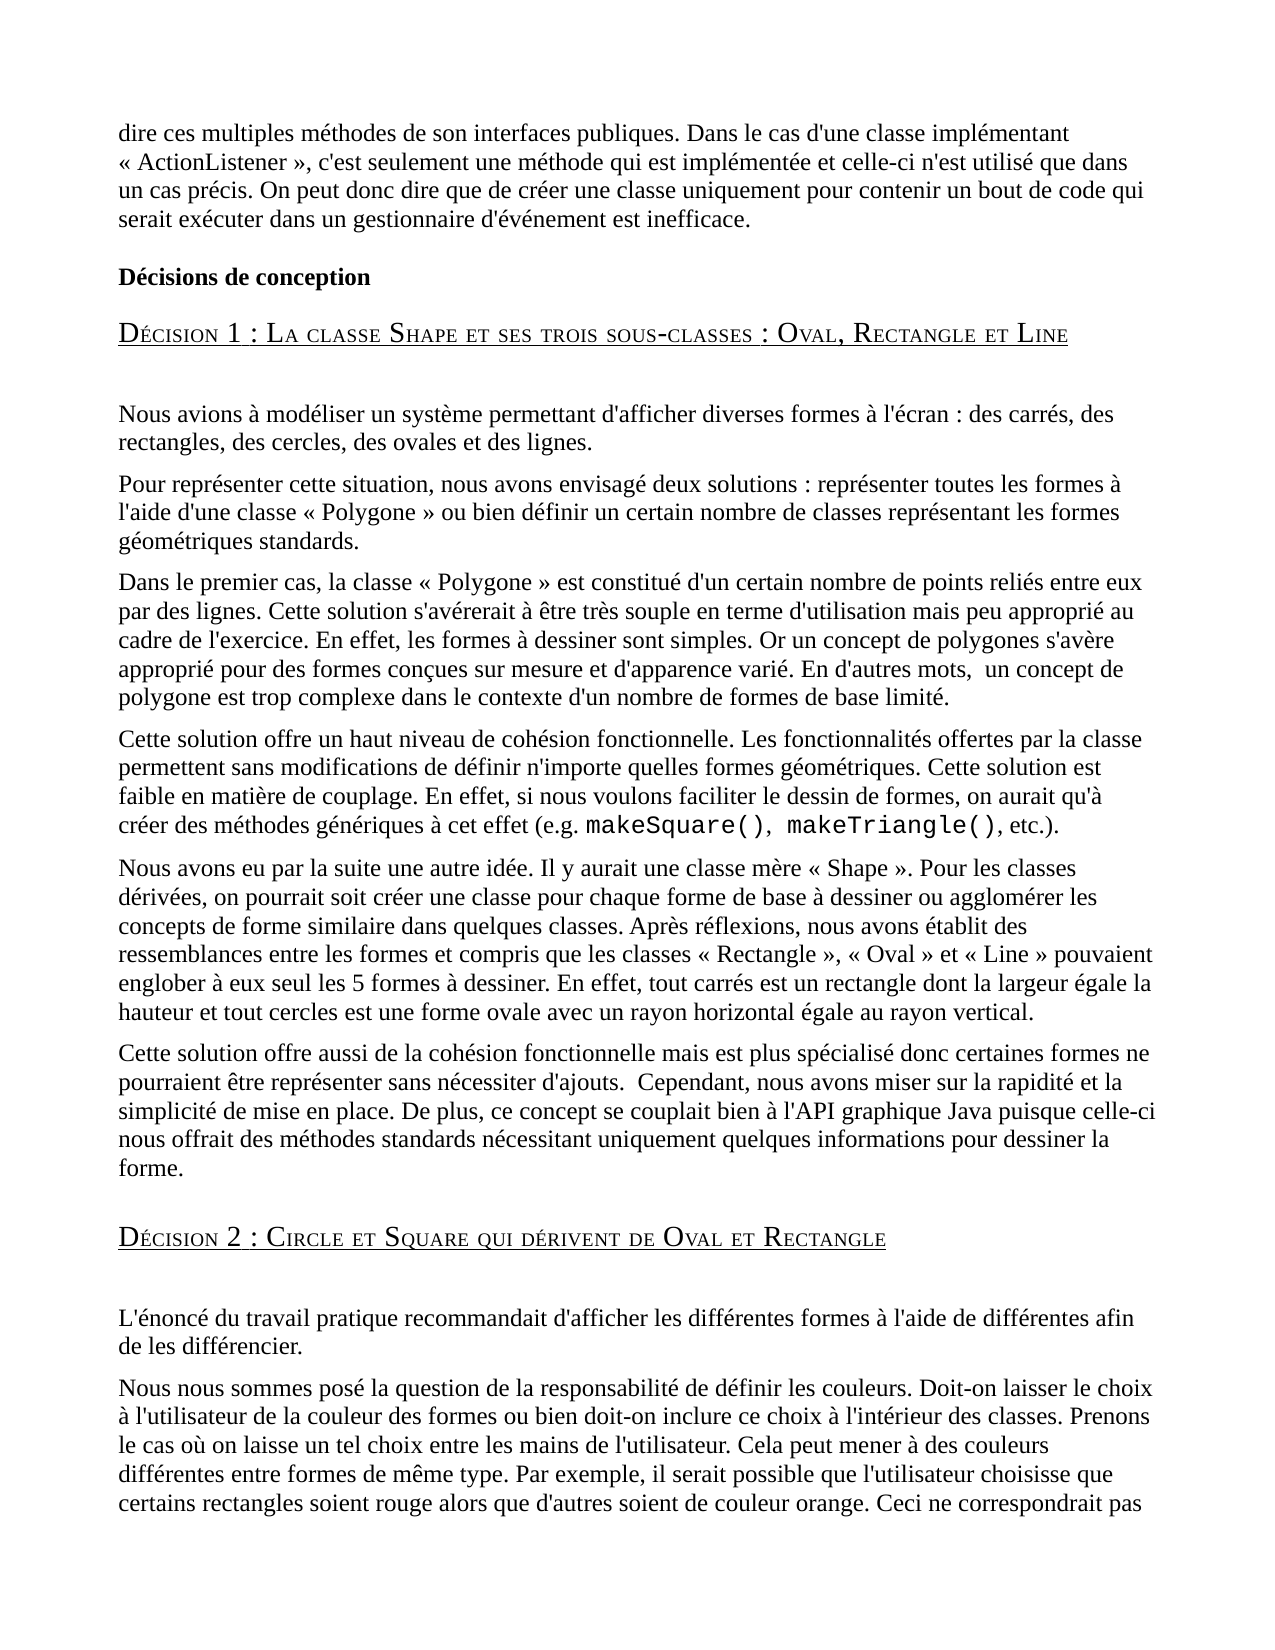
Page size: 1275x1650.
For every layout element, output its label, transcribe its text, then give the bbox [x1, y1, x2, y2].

text L'énoncé du travail pratique recommandait d'afficher les différentes formes à l'aide de différentes afin de les différencier. [118, 1303, 1157, 1360]
text Nous avions à modéliser un système permettant d'afficher diverses formes à l'écran : des carrés, des rectangles, des cercles, des ovales et des lignes. [118, 399, 1157, 456]
text Cette solution offre un haut niveau de cohésion fonctionnelle. Les fonctionnalités offertes par la classe permettent sans modifications de définir n'importe quelles formes géométriques. Cette solution est faible en matière de couplage. En effet, si nous voulons faciliter le dessin de formes, on aurait qu'à créer des méthodes génériques à cet effet (e.g. makeSquare(), makeTriangle(), etc.). [118, 724, 1157, 841]
subtitle Décision 1 : La classe Shape et ses trois sous-classes : Oval, Rectangle et Line [118, 316, 1157, 349]
text dire ces multiples méthodes de son interfaces publiques. Dans le cas d'une classe implémentant « ActionListener », c'est seulement une méthode qui est implémentée et celle-ci n'est utilisé que dans un cas précis. On peut donc dire que de créer une classe uniquement pour contenir un bout de code qui serait exécuter dans un gestionnaire d'événement est inefficace. [118, 118, 1157, 233]
text Cette solution offre aussi de la cohésion fonctionnelle mais est plus spécialisé donc certaines formes ne pourraient être représenter sans nécessiter d'ajouts. Cependant, nous avons miser sur la rapidité et la simplicité de mise en place. De plus, ce concept se couplait bien à l'API graphique Java puisque celle-ci nous offrait des méthodes standards nécessitant uniquement quelques informations pour dessiner la forme. [118, 1038, 1157, 1182]
text Nous avons eu par la suite une autre idée. Il y aurait une classe mère « Shape ». Pour les classes dérivées, on pourrait soit créer une classe pour chaque forme de base à dessiner ou agglomérer les concepts de forme similaire dans quelques classes. Après réflexions, nous avons établit des ressemblances entre les formes et compris que les classes « Rectangle », « Oval » et « Line » pouvaient englober à eux seul les 5 formes à dessiner. En effet, tout carrés est un rectangle dont la largeur égale la hauteur et tout cercles est une forme ovale avec un rayon horizontal égale au rayon vertical. [118, 853, 1157, 1026]
text Nous nous sommes posé la question de la responsabilité de définir les couleurs. Doit-on laisser le choix à l'utilisateur de la couleur des formes ou bien doit-on inclure ce choix à l'intérieur des classes. Prenons le cas où on laisse un tel choix entre les mains de l'utilisateur. Cela peut mener à des couleurs différentes entre formes de même type. Par exemple, il serait possible que l'utilisateur choisisse que certains rectangles soient rouge alors que d'autres soient de couleur orange. Ceci ne correspondrait pas [118, 1373, 1157, 1516]
text Pour représenter cette situation, nous avons envisagé deux solutions : représenter toutes les formes à l'aide d'une classe « Polygone » ou bien définir un certain nombre de classes représentant les formes géométriques standards. [118, 469, 1157, 555]
subtitle Décision 2 : Circle et Square qui dérivent de Oval et Rectangle [118, 1219, 1157, 1253]
text Décisions de conception [118, 262, 1157, 291]
text Dans le premier cas, la classe « Polygone » est constitué d'un certain nombre de points reliés entre eux par des lignes. Cette solution s'avérerait à être très souple en terme d'utilisation mais peu approprié au cadre de l'exercice. En effet, les formes à dessiner sont simples. Or un concept de polygones s'avère approprié pour des formes conçues sur mesure et d'apparence varié. En d'autres mots, un concept de polygone est trop complexe dans le contexte d'un nombre de formes de base limité. [118, 567, 1157, 711]
